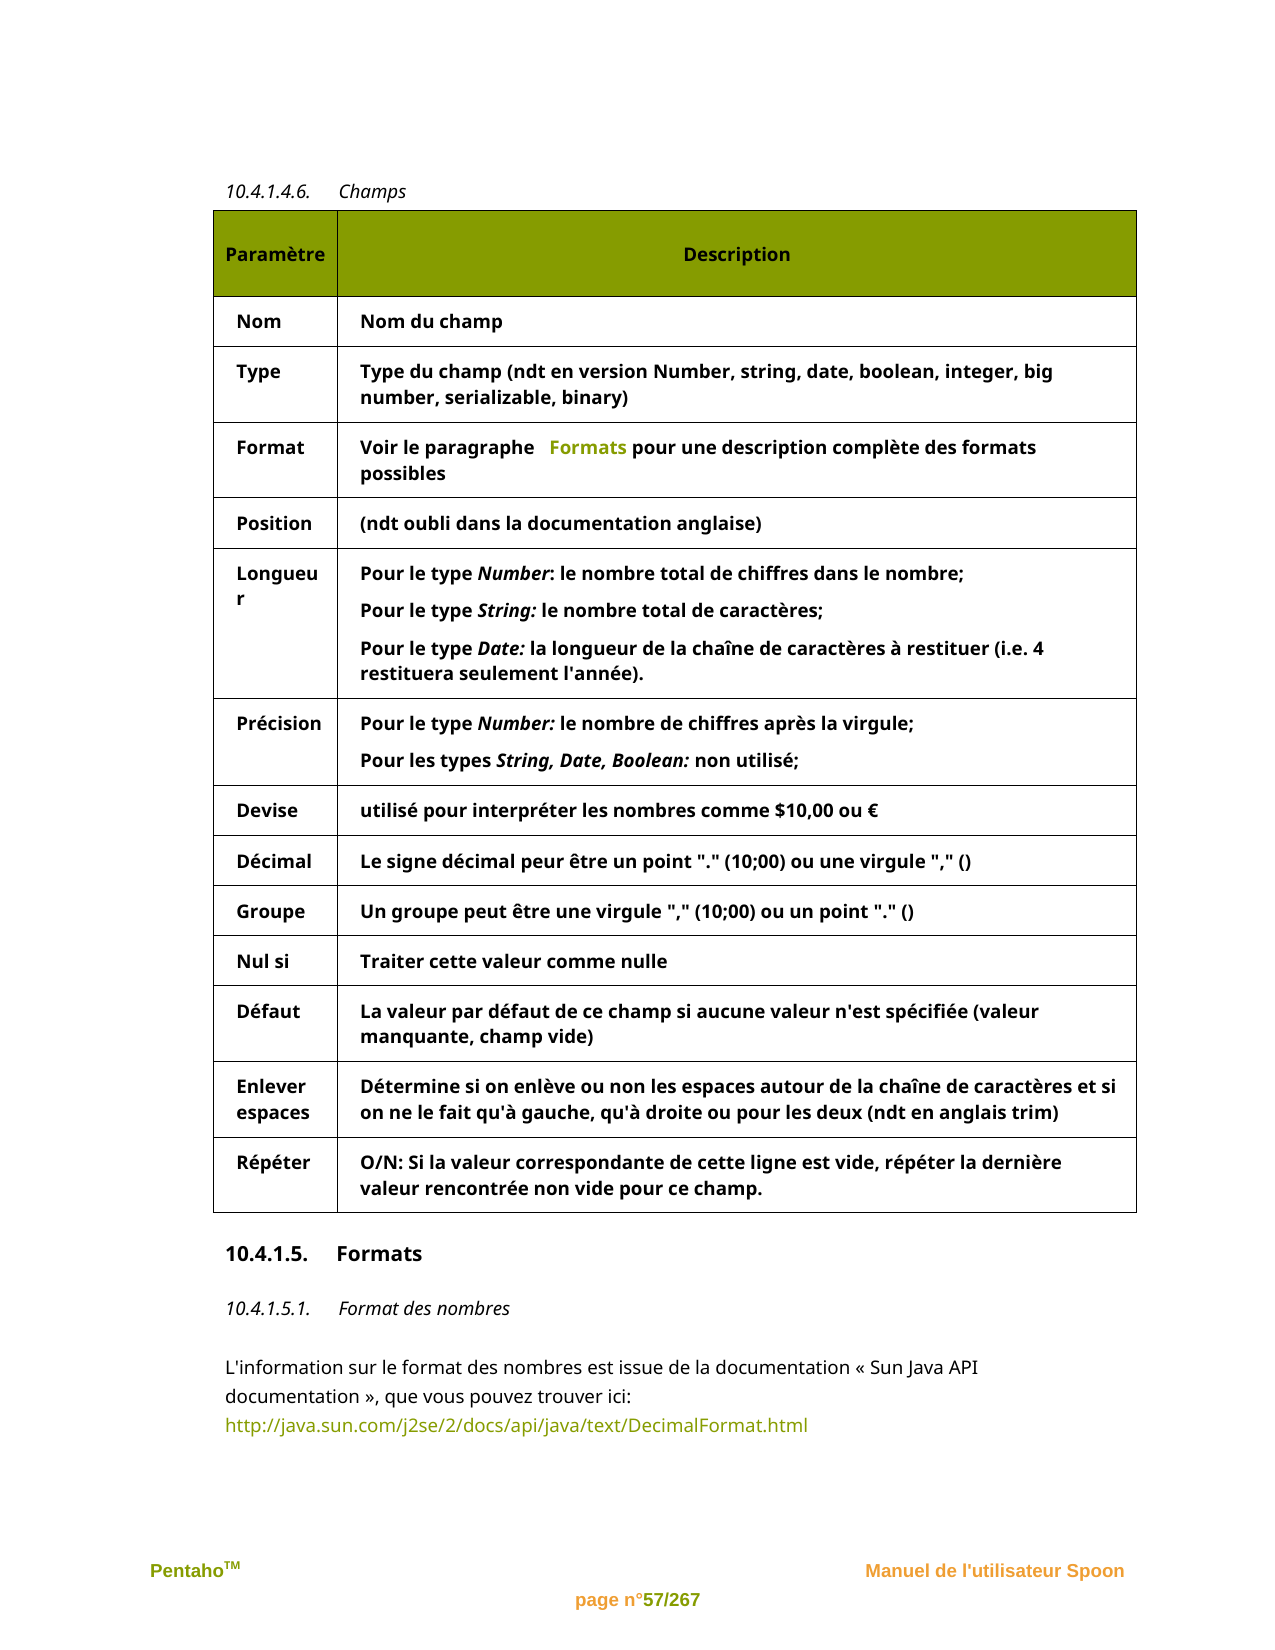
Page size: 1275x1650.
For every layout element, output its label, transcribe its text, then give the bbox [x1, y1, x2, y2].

table_cell Type [214, 347, 337, 422]
table_cell Nom du champ [338, 297, 1136, 346]
subtitle Formats [225, 1238, 1125, 1267]
table_header Paramètre [214, 211, 337, 296]
table_cell Groupe [214, 886, 337, 935]
subtitle Champs [225, 175, 1125, 204]
table_cell Nom [214, 297, 337, 346]
table_cell Traiter cette valeur comme nulle [338, 936, 1136, 985]
table_cell Détermine si on enlève ou non les espaces autour de la chaîne de caractères et si on ne le fait qu'à gauche, qu'à droite ou pour les deux (ndt en anglais trim) [338, 1062, 1136, 1137]
table_cell Type du champ (ndt en version Number, string, date, boolean, integer, big number, serializable, binary) [338, 347, 1136, 422]
table_cell Précision [214, 699, 337, 785]
table_cell Enlever espaces [214, 1062, 337, 1137]
table_cell Pour le type Number: le nombre total de chiffres dans le nombre; Pour le type String: le nombre total de caractères; Pour le type Date: la longueur de la chaîne de caractères à restituer (i.e. 4 restituera seulement l'année). [338, 549, 1136, 698]
text L'information sur le format des nombres est issue de la documentation « Sun Java API documentation », que vous pouvez trouver ici: http://java.sun.com/j2se/2/docs/api/java/text/DecimalFormat.html [225, 1351, 1125, 1439]
table_cell Le signe décimal peur être un point "." (10;00) ou une virgule "," () [338, 836, 1136, 885]
table_cell utilisé pour interpréter les nombres comme $10,00 ou € [338, 786, 1136, 835]
table_cell Décimal [214, 836, 337, 885]
subtitle Format des nombres [225, 1292, 1125, 1322]
table_cell Répéter [214, 1138, 337, 1212]
table_header Description [338, 211, 1136, 296]
table_cell Longueur [214, 549, 337, 698]
table_cell Format [214, 423, 337, 497]
table_cell O/N: Si la valeur correspondante de cette ligne est vide, répéter la dernière valeur rencontrée non vide pour ce champ. [338, 1138, 1136, 1212]
table_cell Devise [214, 786, 337, 835]
table_cell Défaut [214, 986, 337, 1061]
table_cell Position [214, 498, 337, 547]
table_cell Un groupe peut être une virgule "," (10;00) ou un point "." () [338, 886, 1136, 935]
table_cell Nul si [214, 936, 337, 985]
table_cell (ndt oubli dans la documentation anglaise) [338, 498, 1136, 547]
table_cell La valeur par défaut de ce champ si aucune valeur n'est spécifiée (valeur manquante, champ vide) [338, 986, 1136, 1061]
table_cell Voir le paragraphe Formats pour une description complète des formats possibles [338, 423, 1136, 497]
table_cell Pour le type Number: le nombre de chiffres après la virgule; Pour les types String, Date, Boolean: non utilisé; [338, 699, 1136, 785]
